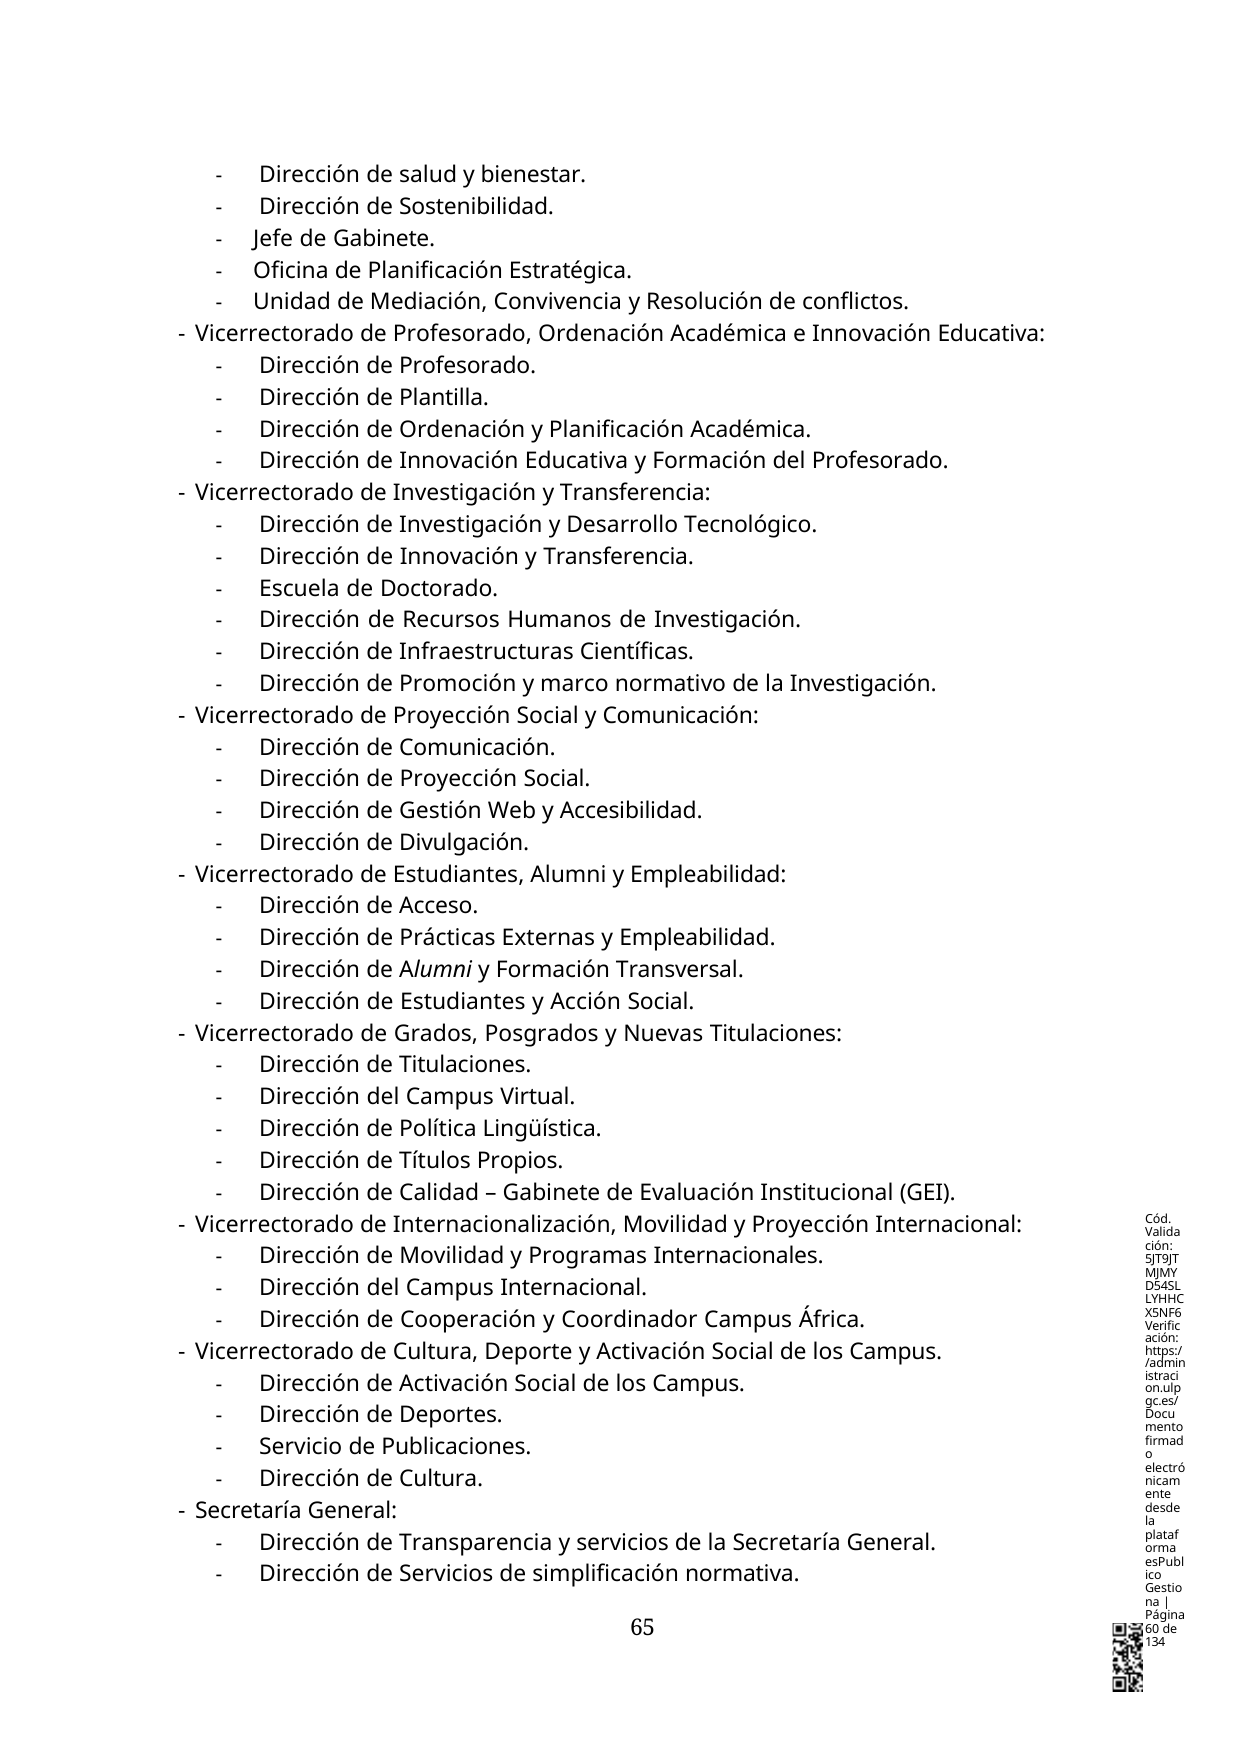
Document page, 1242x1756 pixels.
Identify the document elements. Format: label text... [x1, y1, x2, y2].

list Vicerrectorado de Cultura, Deporte y Activación Social de los Campus. [178, 1334, 1143, 1366]
list Oficina de Planificación Estratégica. [215, 253, 1183, 285]
list Dirección de Plantilla. [215, 381, 1183, 412]
list Dirección de Ordenación y Planificación Académica. [215, 412, 1183, 444]
list Dirección de Infraestructuras Científicas. [215, 635, 1183, 666]
list Secretaría General: [178, 1493, 1143, 1525]
list Vicerrectorado de Proyección Social y Comunicación: [178, 699, 1183, 730]
list Dirección de Política Lingüística. [215, 1112, 1183, 1143]
list Dirección de Estudiantes y Acción Social. [215, 985, 1183, 1016]
list Dirección de Cooperación y Coordinador Campus África. [215, 1303, 1143, 1334]
list Dirección de Movilidad y Programas Internacionales. [215, 1239, 1143, 1270]
list Jefe de Gabinete. [215, 222, 1183, 253]
list Vicerrectorado de Internacionalización, Movilidad y Proyección Internacional: [178, 1207, 1186, 1755]
list Dirección de Calidad – Gabinete de Evaluación Institucional (GEI). [215, 1176, 1183, 1207]
list Dirección de Innovación y Transferencia. [215, 539, 1183, 571]
list Verificación: https://administracion.ulpgc.es/ [1145, 1320, 1186, 1407]
list Vicerrectorado de Investigación y Transferencia: [178, 476, 1183, 507]
list Dirección de Titulaciones. [215, 1048, 1183, 1079]
list Dirección de Transparencia y servicios de la Secretaría General. [215, 1525, 1143, 1557]
list Dirección de Sostenibilidad. [215, 190, 1183, 221]
list Dirección de Gestión Web y Accesibilidad. [215, 794, 1183, 825]
list Dirección de Comunicación. [215, 730, 1183, 762]
list Vicerrectorado de Grados, Posgrados y Nuevas Titulaciones: [178, 1017, 1183, 1048]
list Dirección de Cultura. [215, 1462, 1143, 1493]
list Dirección de Prácticas Externas y Empleabilidad. [215, 921, 1183, 952]
list Vicerrectorado de Profesorado, Ordenación Académica e Innovación Educativa: [178, 317, 1183, 348]
list Dirección de Proyección Social. [215, 762, 1183, 793]
list Dirección de Divulgación. [215, 826, 1183, 857]
list Documento firmado electrónicamente desde la plataforma esPublico Gestiona | Página 60 de 134 [1145, 1407, 1186, 1649]
list Dirección de Recursos Humanos de Investigación. [215, 603, 1183, 634]
list Dirección del Campus Virtual. [215, 1080, 1183, 1111]
list Dirección de Acceso. [215, 889, 1183, 921]
list Dirección de salud y bienestar. [215, 158, 1183, 189]
list Dirección de Profesorado. [215, 349, 1183, 380]
list Dirección de Servicios de simplificación normativa. [215, 1557, 1143, 1588]
list Escuela de Doctorado. [215, 571, 1183, 603]
list Cód. Validación: 5JT9JTMJMYD54SLLYHHCX5NF6 [1145, 1212, 1186, 1320]
list Dirección de Alumni y Formación Transversal. [215, 953, 1183, 984]
list Dirección de Investigación y Desarrollo Tecnológico. [215, 508, 1183, 539]
list Dirección de Deportes. [215, 1398, 1143, 1429]
list Dirección de Innovación Educativa y Formación del Profesorado. [215, 444, 1183, 476]
list Dirección del Campus Internacional. [215, 1271, 1143, 1302]
list Servicio de Publicaciones. [215, 1430, 1143, 1461]
list Dirección de Títulos Propios. [215, 1144, 1183, 1175]
list Dirección de Activación Social de los Campus. [215, 1366, 1143, 1398]
list Vicerrectorado de Estudiantes, Alumni y Empleabilidad: [178, 858, 1183, 889]
list Unidad de Mediación, Convivencia y Resolución de conflictos. [215, 285, 1183, 316]
list Dirección de Promoción y marco normativo de la Investigación. [215, 667, 1183, 698]
